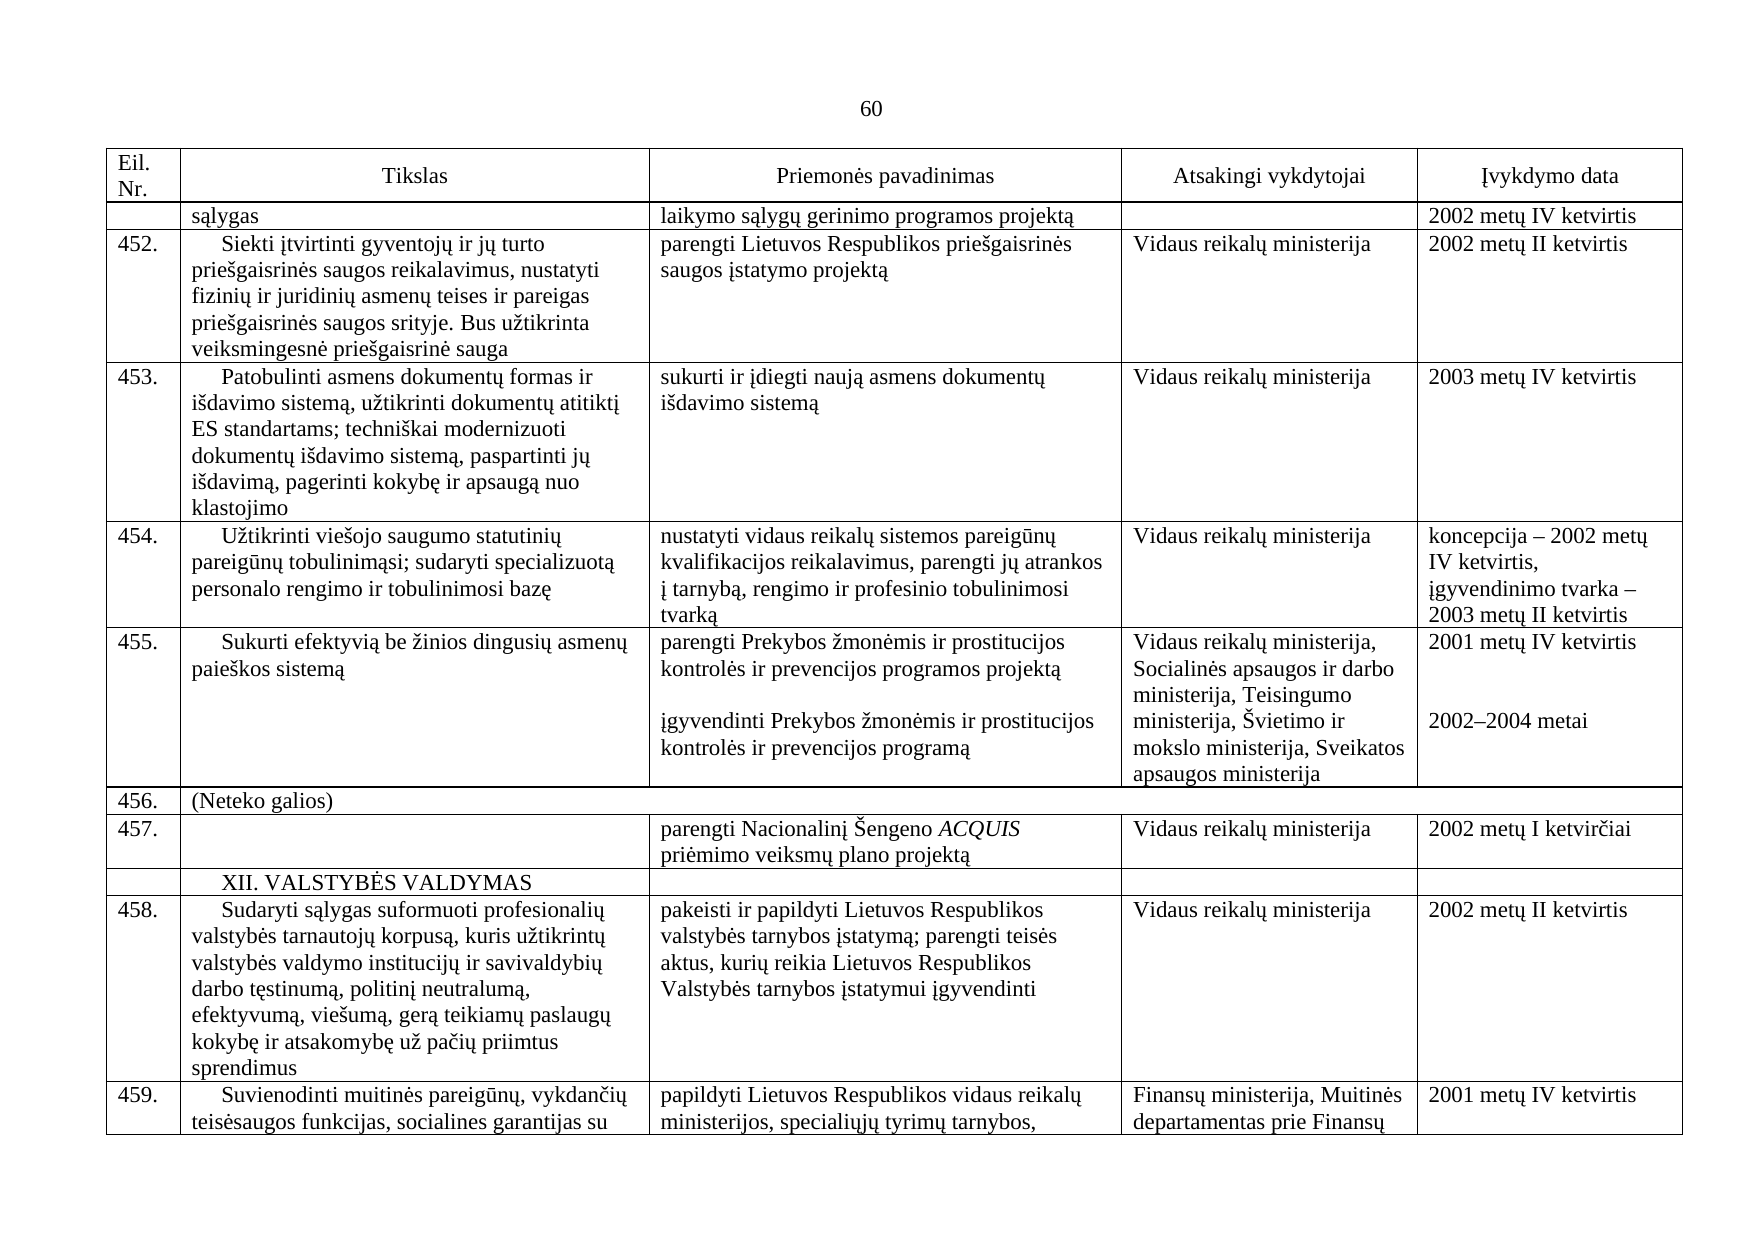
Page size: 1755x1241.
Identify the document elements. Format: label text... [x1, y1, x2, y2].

table_cell [1418, 869, 1682, 895]
table_cell [107, 869, 180, 895]
table_cell Siekti įtvirtinti gyventojų ir jų turto priešgaisrinės saugos reikalavimus, nustatyti fizinių ir juridinių asmenų teises ir pareigas priešgaisrinės saugos srityje. Bus užtikrinta veiksmingesnė priešgaisrinė sauga [181, 230, 649, 362]
table_header Eil. Nr. [107, 149, 180, 201]
table_header Priemonės pavadinimas [650, 149, 1121, 201]
table_cell [107, 203, 180, 229]
table_cell [107, 628, 180, 786]
table_cell [107, 1082, 180, 1134]
table_cell papildyti Lietuvos Respublikos vidaus reikalų ministerijos, specialiųjų tyrimų tarnybos, [650, 1082, 1121, 1134]
table_cell laikymo sąlygų gerinimo programos projektą [650, 203, 1121, 229]
table_cell 2001 metų IV ketvirtis [1418, 1082, 1682, 1134]
table_cell nustatyti vidaus reikalų sistemos pareigūnų kvalifikacijos reikalavimus, parengti jų atrankos į tarnybą, rengimo ir profesinio tobulinimosi tvarką [650, 522, 1121, 627]
table_cell [1122, 869, 1417, 895]
table_cell koncepcija – 2002 metų IV ketvirtis, įgyvendinimo tvarka – 2003 metų II ketvirtis [1418, 522, 1682, 627]
table_cell [107, 230, 180, 362]
table_cell [107, 363, 180, 521]
table_cell sukurti ir įdiegti naują asmens dokumentų išdavimo sistemą [650, 363, 1121, 521]
table_cell Vidaus reikalų ministerija [1122, 363, 1417, 521]
table_cell (Neteko galios) [181, 788, 1682, 814]
table_cell parengti Nacionalinį Šengeno acquis priėmimo veiksmų plano projektą [650, 815, 1121, 868]
table_cell [107, 522, 180, 627]
table_cell [107, 788, 180, 814]
table_cell [107, 896, 180, 1081]
table_cell [650, 869, 1121, 895]
table_cell 2001 metų IV ketvirtis 2002–2004 metai [1418, 628, 1682, 786]
table_cell Sukurti efektyvią be žinios dingusių asmenų paieškos sistemą [181, 628, 649, 786]
table_cell sąlygas [181, 203, 649, 229]
table_header Įvykdymo data [1418, 149, 1682, 201]
table_cell [107, 815, 180, 868]
table_cell Finansų ministerija, Muitinės departamentas prie Finansų [1122, 1082, 1417, 1134]
table_cell Užtikrinti viešojo saugumo statutinių pareigūnų tobulinimąsi; sudaryti specializuotą personalo rengimo ir tobulinimosi bazę [181, 522, 649, 627]
table_cell parengti Lietuvos Respublikos priešgaisrinės saugos įstatymo projektą [650, 230, 1121, 362]
table_cell [1122, 203, 1417, 229]
table_cell [181, 815, 649, 868]
table_header Tikslas [181, 149, 649, 201]
table_cell Vidaus reikalų ministerija [1122, 896, 1417, 1081]
table_cell Vidaus reikalų ministerija [1122, 815, 1417, 868]
table_cell Vidaus reikalų ministerija, Socialinės apsaugos ir darbo ministerija, Teisingumo ministerija, Švietimo ir mokslo ministerija, Sveikatos apsaugos ministerija [1122, 628, 1417, 786]
table_cell Vidaus reikalų ministerija [1122, 522, 1417, 627]
table_cell Suvienodinti muitinės pareigūnų, vykdančių teisėsaugos funkcijas, socialines garantijas su [181, 1082, 649, 1134]
table_cell 2002 metų I ketvirčiai [1418, 815, 1682, 868]
table_cell Vidaus reikalų ministerija [1122, 230, 1417, 362]
table_cell 2002 metų II ketvirtis [1418, 896, 1682, 1081]
table_cell 2002 metų II ketvirtis [1418, 230, 1682, 362]
table_cell XII. VALSTYBĖS VALDYMAS [181, 869, 649, 895]
table_cell pakeisti ir papildyti Lietuvos Respublikos valstybės tarnybos įstatymą; parengti teisės aktus, kurių reikia Lietuvos Respublikos Valstybės tarnybos įstatymui įgyvendinti [650, 896, 1121, 1081]
table_header Atsakingi vykdytojai [1122, 149, 1417, 201]
table_cell Patobulinti asmens dokumentų formas ir išdavimo sistemą, užtikrinti dokumentų atitiktį ES standartams; techniškai modernizuoti dokumentų išdavimo sistemą, paspartinti jų išdavimą, pagerinti kokybę ir apsaugą nuo klastojimo [181, 363, 649, 521]
table_cell Sudaryti sąlygas suformuoti profesionalių valstybės tarnautojų korpusą, kuris užtikrintų valstybės valdymo institucijų ir savivaldybių darbo tęstinumą, politinį neutralumą, efektyvumą, viešumą, gerą teikiamų paslaugų kokybę ir atsakomybę už pačių priimtus sprendimus [181, 896, 649, 1081]
table_cell 2002 metų IV ketvirtis [1418, 203, 1682, 229]
table_cell parengti Prekybos žmonėmis ir prostitucijos kontrolės ir prevencijos programos projektą įgyvendinti Prekybos žmonėmis ir prostitucijos kontrolės ir prevencijos programą [650, 628, 1121, 786]
table_cell 2003 metų IV ketvirtis [1418, 363, 1682, 521]
